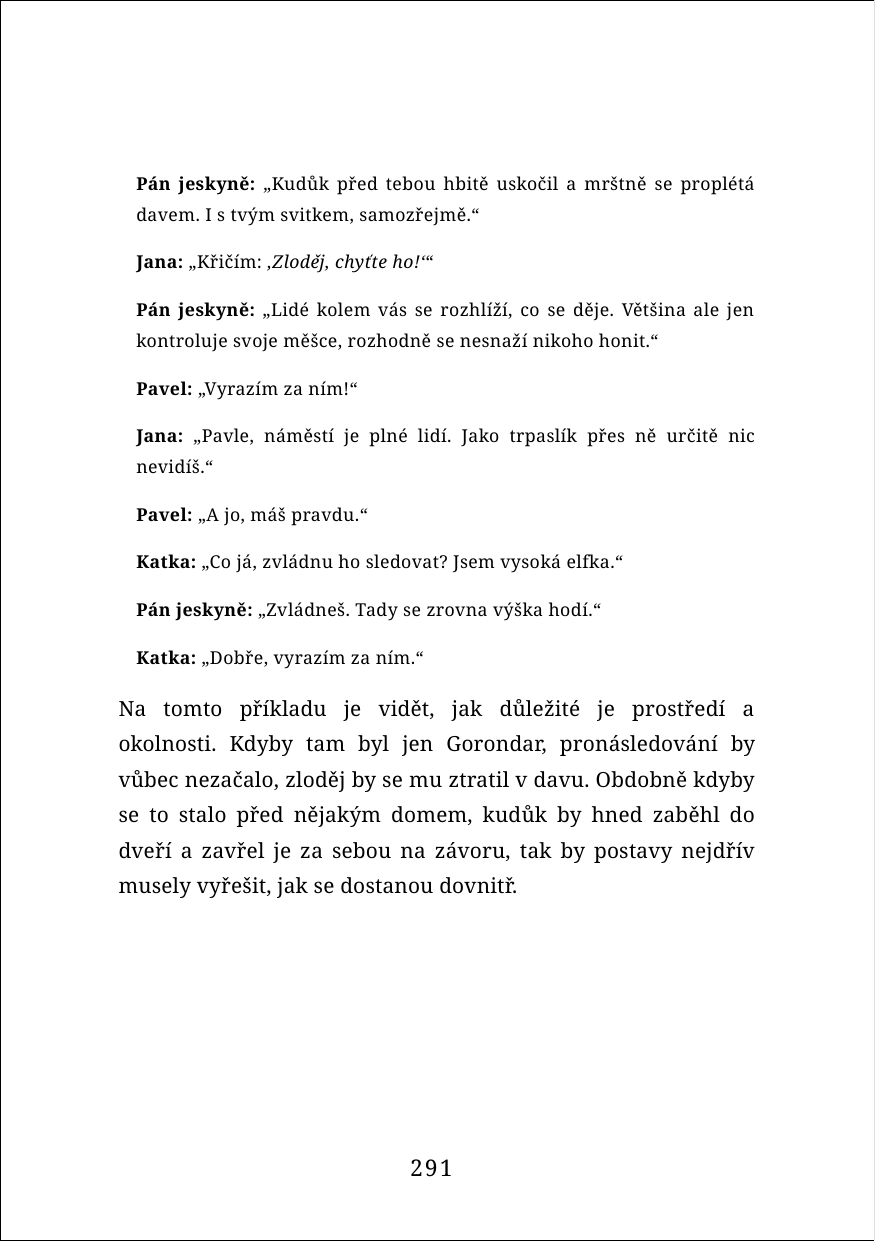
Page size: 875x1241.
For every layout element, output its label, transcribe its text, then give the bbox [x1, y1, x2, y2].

text Pán jeskyně: „Zvládneš. Tady se zrovna výška hodí.“ [136, 598, 756, 622]
text Katka: „Dobře, vyrazím za ním.“ [136, 646, 756, 670]
text Pavel: „Vyrazím za ním!“ [136, 376, 756, 400]
text Jana: „Pavle, náměstí je plné lidí. Jako trpaslík přes ně určitě nic nevidíš.“ [136, 424, 756, 478]
text Pán jeskyně: „Lidé kolem vás se rozhlíží, co se děje. Většina ale jen kontroluje svoje měšce, rozhodně se nesnaží nikoho honit.“ [136, 298, 756, 352]
text Pavel: „A jo, máš pravdu.“ [136, 502, 756, 526]
text Na tomto příkladu je vidět, jak důležité je prostředí a okolnosti. Kdyby tam byl jen Gorondar, pronásledování by vůbec nezačalo, zloděj by se mu ztratil v davu. Obdobně kdyby se to stalo před nějakým domem, kudůk by hned zaběhl do dveří a zavřel je za sebou na závoru, tak by postavy nejdřív musely vyřešit, jak se dostanou dovnitř. [118, 694, 756, 900]
text Katka: „Co já, zvládnu ho sledovat? Jsem vysoká elfka.“ [136, 550, 756, 574]
text Pán jeskyně: „Kudůk před tebou hbitě uskočil a mrštně se proplétá davem. I s tvým svitkem, samozřejmě.“ [136, 172, 756, 226]
text Jana: „Křičím: ‚Zloděj, chyťte ho!‘“ [136, 250, 756, 274]
